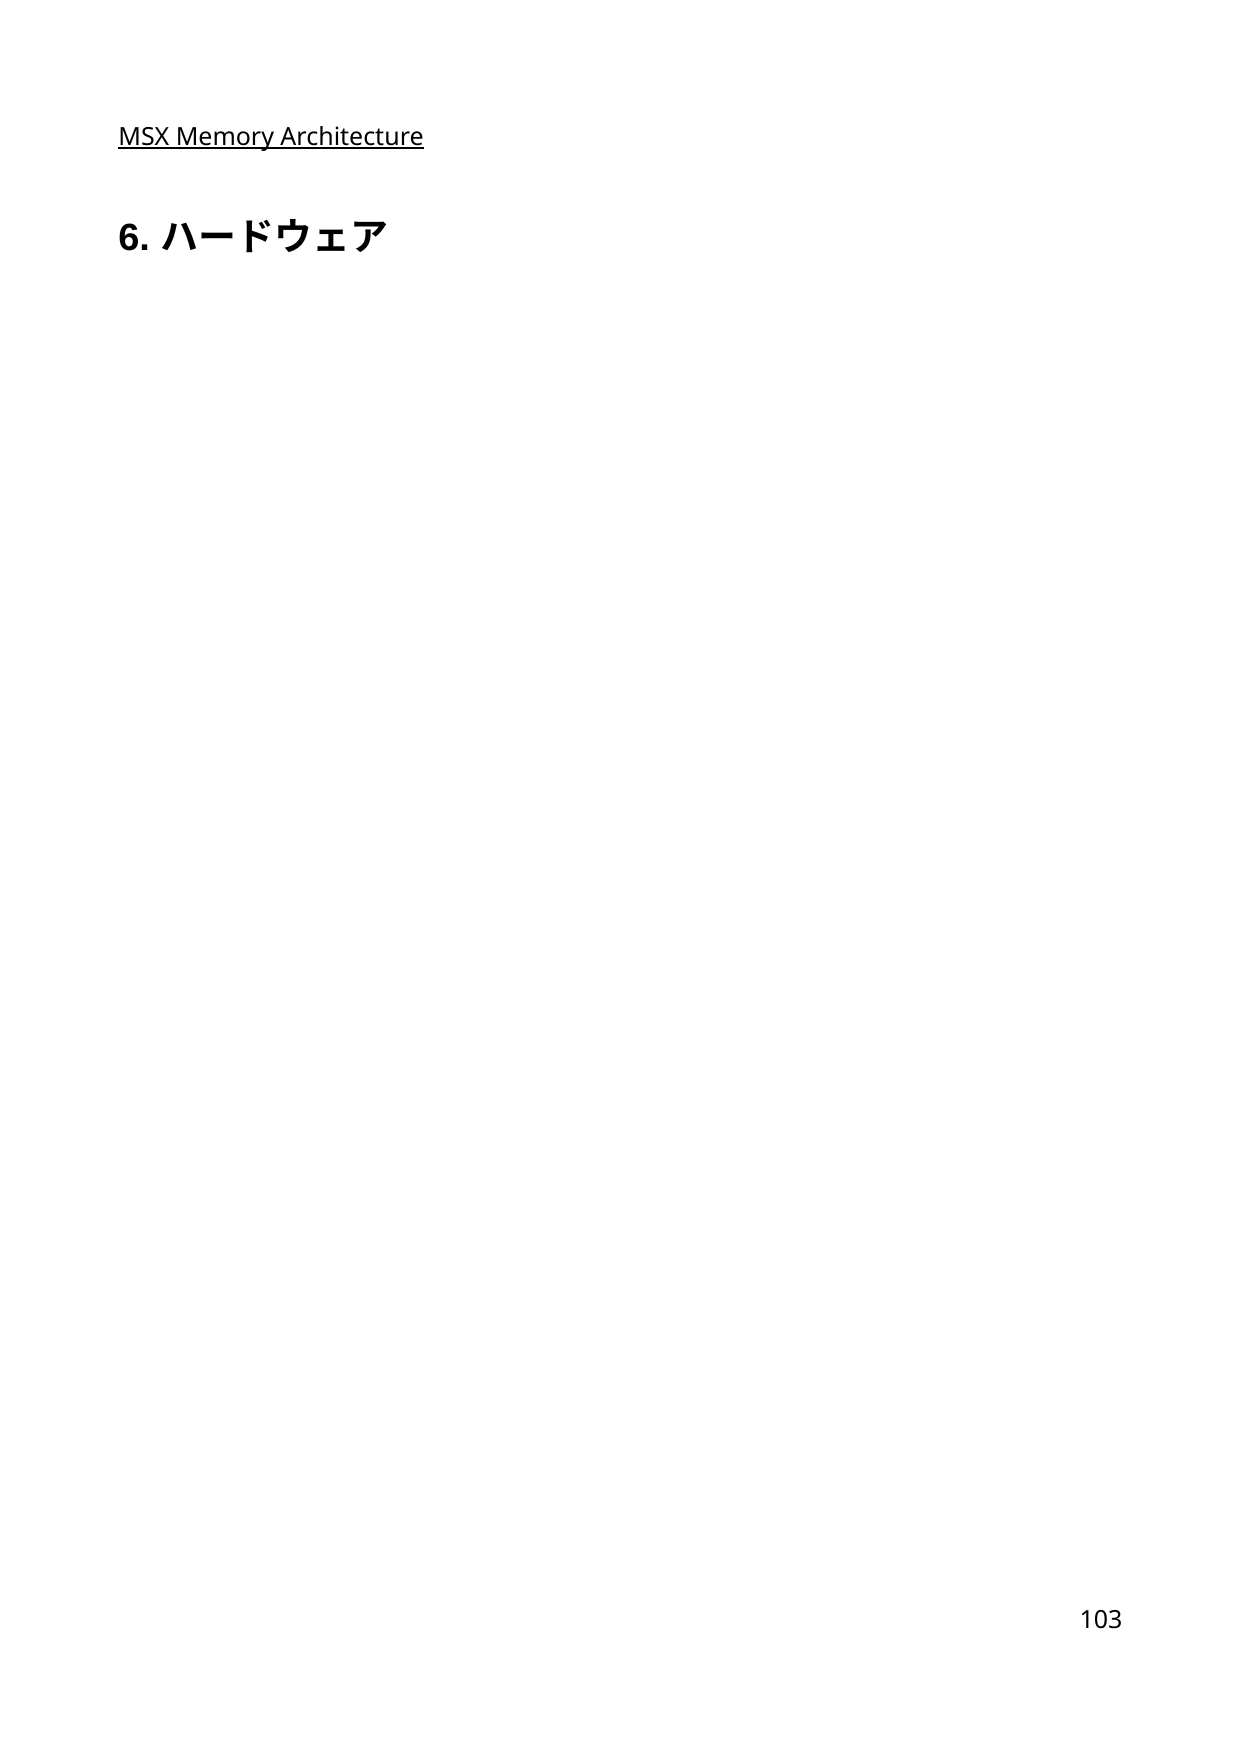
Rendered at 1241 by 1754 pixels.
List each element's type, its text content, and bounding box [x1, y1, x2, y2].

subtitle 6. ハードウェア [118, 207, 1122, 262]
